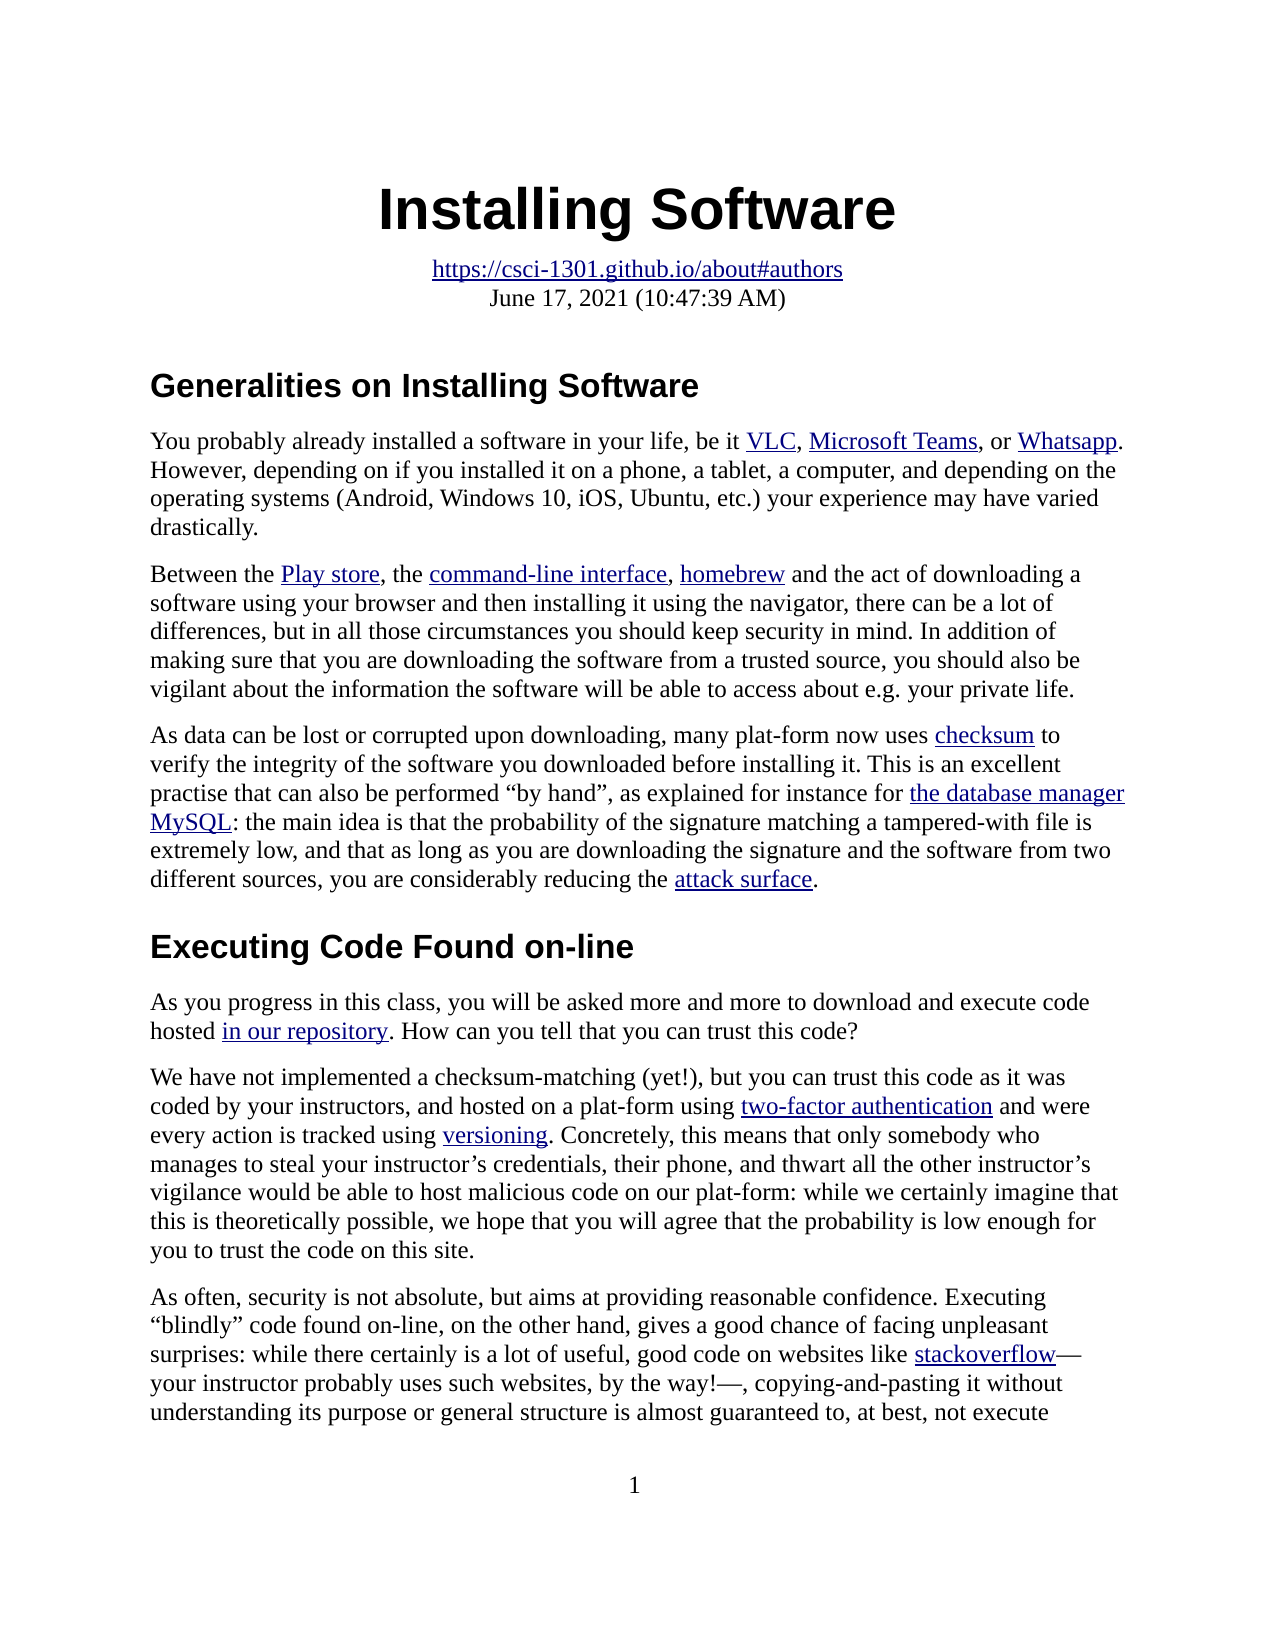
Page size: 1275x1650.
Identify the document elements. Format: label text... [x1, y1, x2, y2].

text As often, security is not absolute, but aims at providing reasonable confidence. Executing “blindly” code found on-line, on the other hand, gives a good chance of facing unpleasant surprises: while there certainly is a lot of useful, good code on websites like stackoverflow—your instructor probably uses such websites, by the way!—, copying-and-pasting it without understanding its purpose or general structure is almost guaranteed to, at best, not execute [150, 1282, 1125, 1425]
text You probably already installed a software in your life, be it VLC, Microsoft Teams, or Whatsapp. However, depending on if you installed it on a phone, a tablet, a computer, and depending on the operating systems (Android, Windows 10, iOS, Ubuntu, etc.) your experience may have varied drastically. [150, 426, 1125, 541]
text https://csci-1301.github.io/about#authors [150, 254, 1125, 283]
text We have not implemented a checksum-matching (yet!), but you can trust this code as it was coded by your instructors, and hosted on a plat-form using two-factor authentication and were every action is tracked using versioning. Concretely, this means that only somebody who manages to steal your instructor’s credentials, their phone, and thwart all the other instructor’s vigilance would be able to host malicious code on our plat-form: while we certainly imagine that this is theoretically possible, we hope that you will agree that the probability is low enough for you to trust the code on this site. [150, 1062, 1125, 1264]
subtitle Generalities on Installing Software [150, 366, 1125, 404]
text As you progress in this class, you will be asked more and more to download and execute code hosted in our repository. How can you tell that you can trust this code? [150, 987, 1125, 1044]
text Between the Play store, the command-line interface, homebrew and the act of downloading a software using your browser and then installing it using the navigator, there can be a lot of differences, but in all those circumstances you should keep security in mind. In addition of making sure that you are downloading the software from a trusted source, you should also be vigilant about the information the software will be able to access about e.g. your private life. [150, 559, 1125, 703]
text June 17, 2021 (10:47:39 AM) [150, 283, 1125, 312]
subtitle Executing Code Found on-line [150, 927, 1125, 966]
text As data can be lost or corrupted upon downloading, many plat-form now uses checksum to verify the integrity of the software you downloaded before installing it. This is an excellent practise that can also be performed “by hand”, as explained for instance for the database manager MySQL: the main idea is that the probability of the signature matching a tampered-with file is extremely low, and that as long as you are downloading the signature and the software from two different sources, you are considerably reducing the attack surface. [150, 721, 1125, 893]
title Installing Software [150, 175, 1125, 242]
